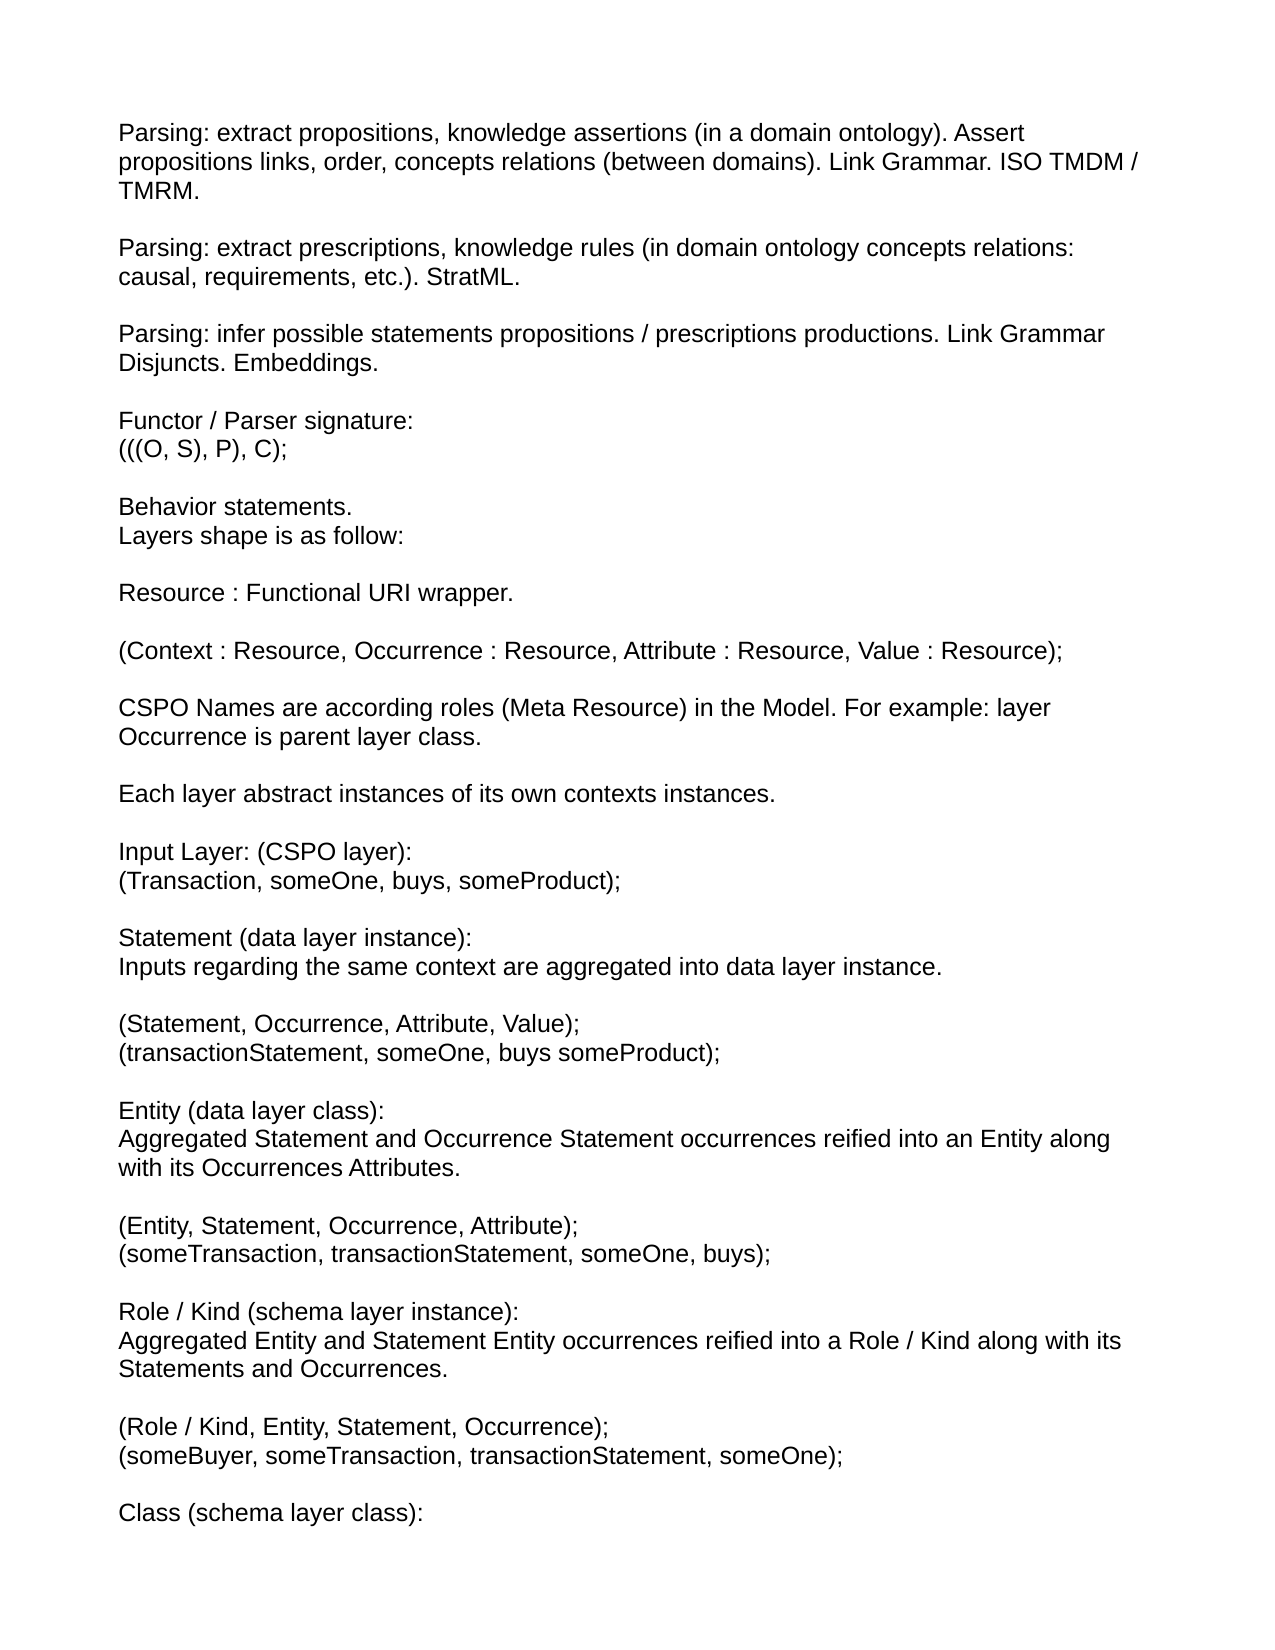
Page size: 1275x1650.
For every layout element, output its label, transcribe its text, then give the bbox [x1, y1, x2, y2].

text Resource : Functional URI wrapper. [118, 578, 1157, 607]
text Parsing: infer possible statements propositions / prescriptions productions. Link Grammar Disjuncts. Embeddings. [118, 319, 1157, 377]
text (Role / Kind, Entity, Statement, Occurrence); (someBuyer, someTransaction, transactionStatement, someOne); Class (schema layer class): [118, 1383, 1157, 1527]
text Role / Kind (schema layer instance): [118, 1297, 1157, 1326]
text (Statement, Occurrence, Attribute, Value); (transactionStatement, someOne, buys someProduct); [118, 981, 1157, 1067]
text Layers shape is as follow: [118, 521, 1157, 578]
text Entity (data layer class): [118, 1067, 1157, 1124]
text CSPO Names are according roles (Meta Resource) in the Model. For example: layer Occurrence is parent layer class. Each layer abstract instances of its own contexts instances. [118, 693, 1157, 837]
text Functor / Parser signature: [118, 406, 1157, 434]
text Parsing: extract prescriptions, knowledge rules (in domain ontology concepts relations: causal, requirements, etc.). StratML. [118, 233, 1157, 291]
text Inputs regarding the same context are aggregated into data layer instance. [118, 952, 1157, 981]
text (someTransaction, transactionStatement, someOne, buys); [118, 1239, 1157, 1268]
text Parsing: extract propositions, knowledge assertions (in a domain ontology). Assert propositions links, order, concepts relations (between domains). Link Grammar. ISO TMDM / TMRM. [118, 118, 1157, 204]
text (((O, S), P), C); [118, 434, 1157, 463]
text (Entity, Statement, Occurrence, Attribute); [118, 1182, 1157, 1239]
text Aggregated Entity and Statement Entity occurrences reified into a Role / Kind along with its Statements and Occurrences. [118, 1326, 1157, 1383]
text (Transaction, someOne, buys, someProduct); [118, 866, 1157, 894]
text Input Layer: (CSPO layer): [118, 837, 1157, 866]
text Aggregated Statement and Occurrence Statement occurrences reified into an Entity along with its Occurrences Attributes. [118, 1124, 1157, 1182]
text (Context : Resource, Occurrence : Resource, Attribute : Resource, Value : Resource); [118, 607, 1157, 664]
text Statement (data layer instance): [118, 894, 1157, 952]
text Behavior statements. [118, 492, 1157, 521]
